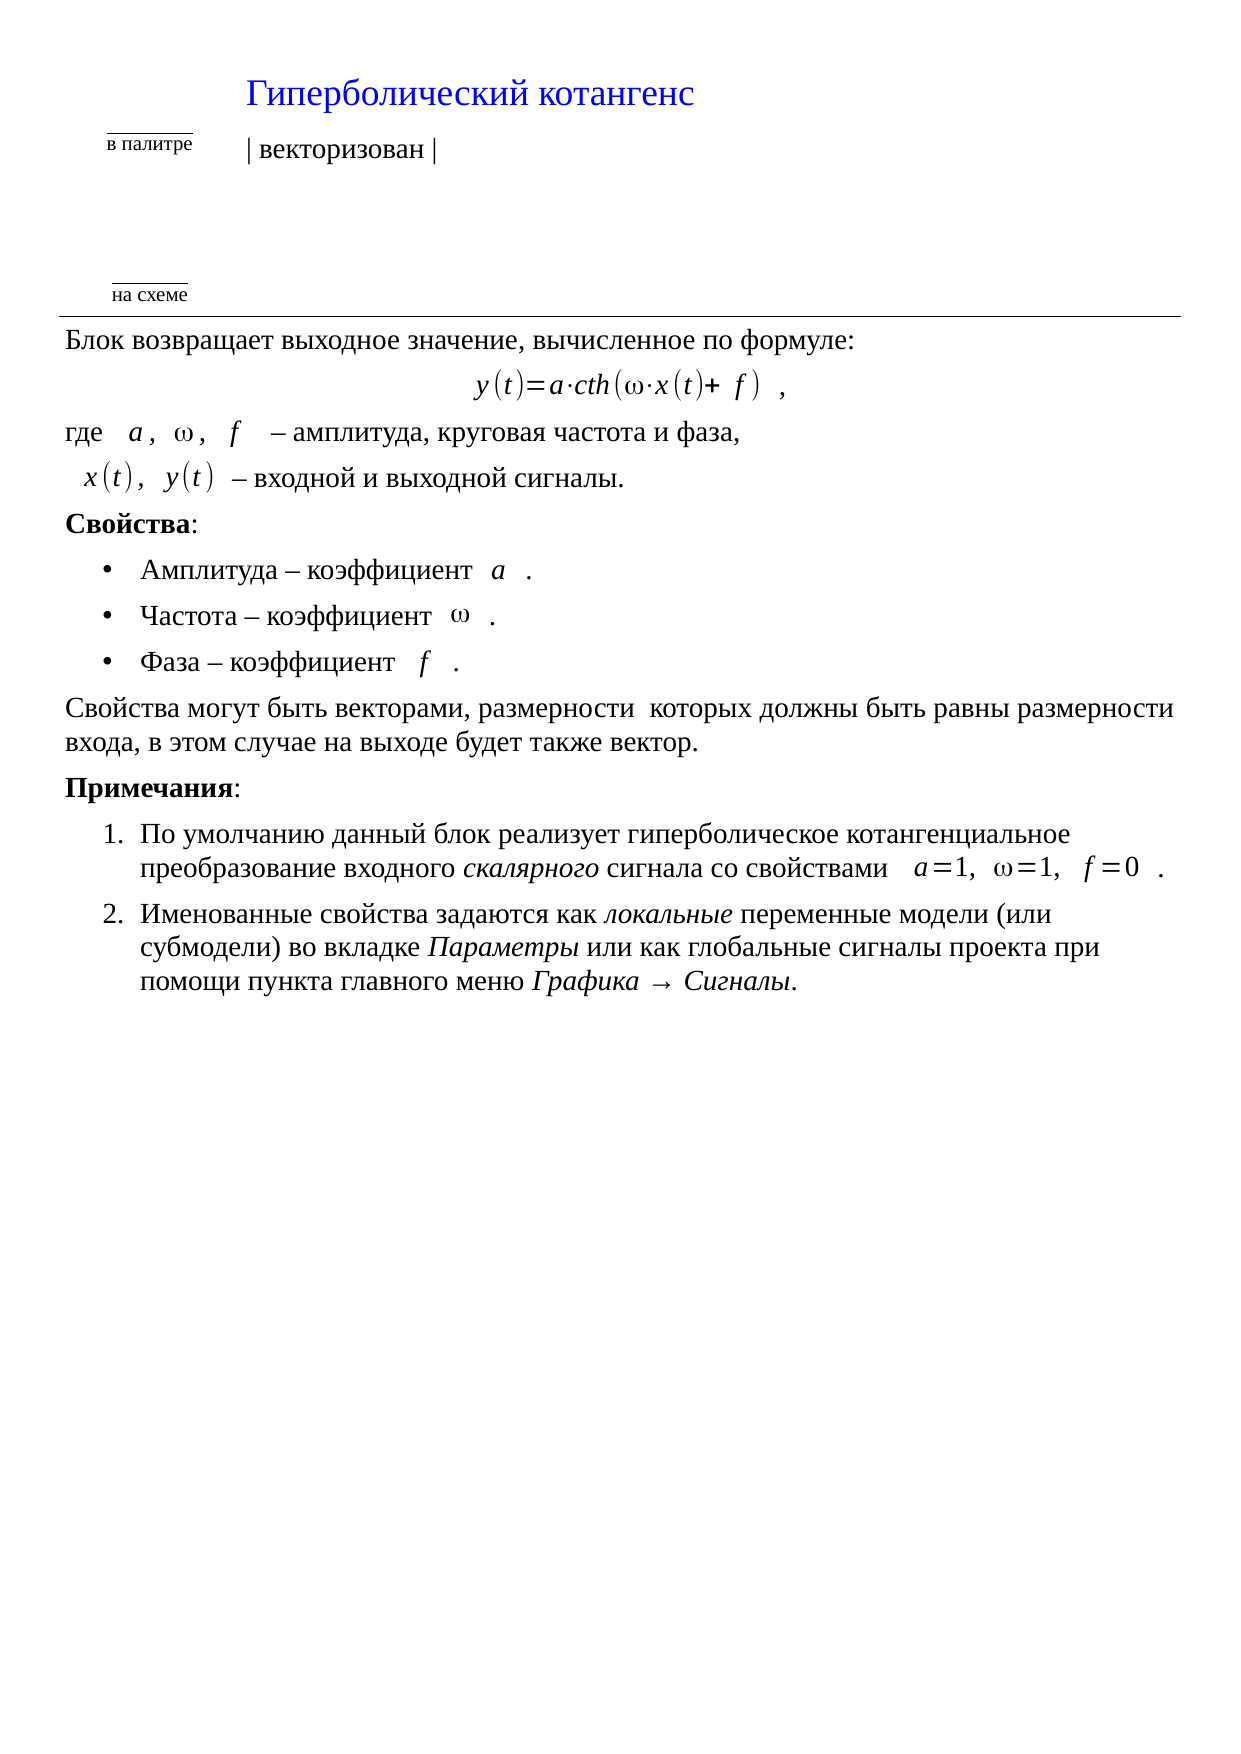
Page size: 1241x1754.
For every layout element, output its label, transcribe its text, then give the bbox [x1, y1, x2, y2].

table_header [59, 59, 240, 125]
table_cell на схеме [59, 276, 240, 316]
table_cell в палитре [59, 125, 240, 183]
table_cell [240, 183, 1181, 276]
table_header Гиперболический котангенс [240, 59, 1181, 125]
table_cell [240, 276, 1181, 316]
table_cell | векторизован | [240, 125, 1181, 183]
table_cell Блок возвращает выходное значение, вычисленное по формуле: , где – амплитуда, круговая частота и фаза, – входной и выходной сигналы. Свойства: Амплитуда – коэффициент. Частота – коэффициент. Фаза – коэффициент. Свойства могут быть векторами, размерности которых должны быть равны размерности входа, в этом случае на выходе будет также вектор. Примечания: По умолчанию данный блок реализует гиперболическое котангенциальное преобразование входного скалярного сигнала со свойствами . Именованные свойства задаются как локальные переменные модели (или субмодели) во вкладке Параметры или как глобальные сигналы проекта при помощи пункта главного меню Графика → Сигналы. [59, 317, 1181, 1014]
table_cell [59, 183, 240, 276]
